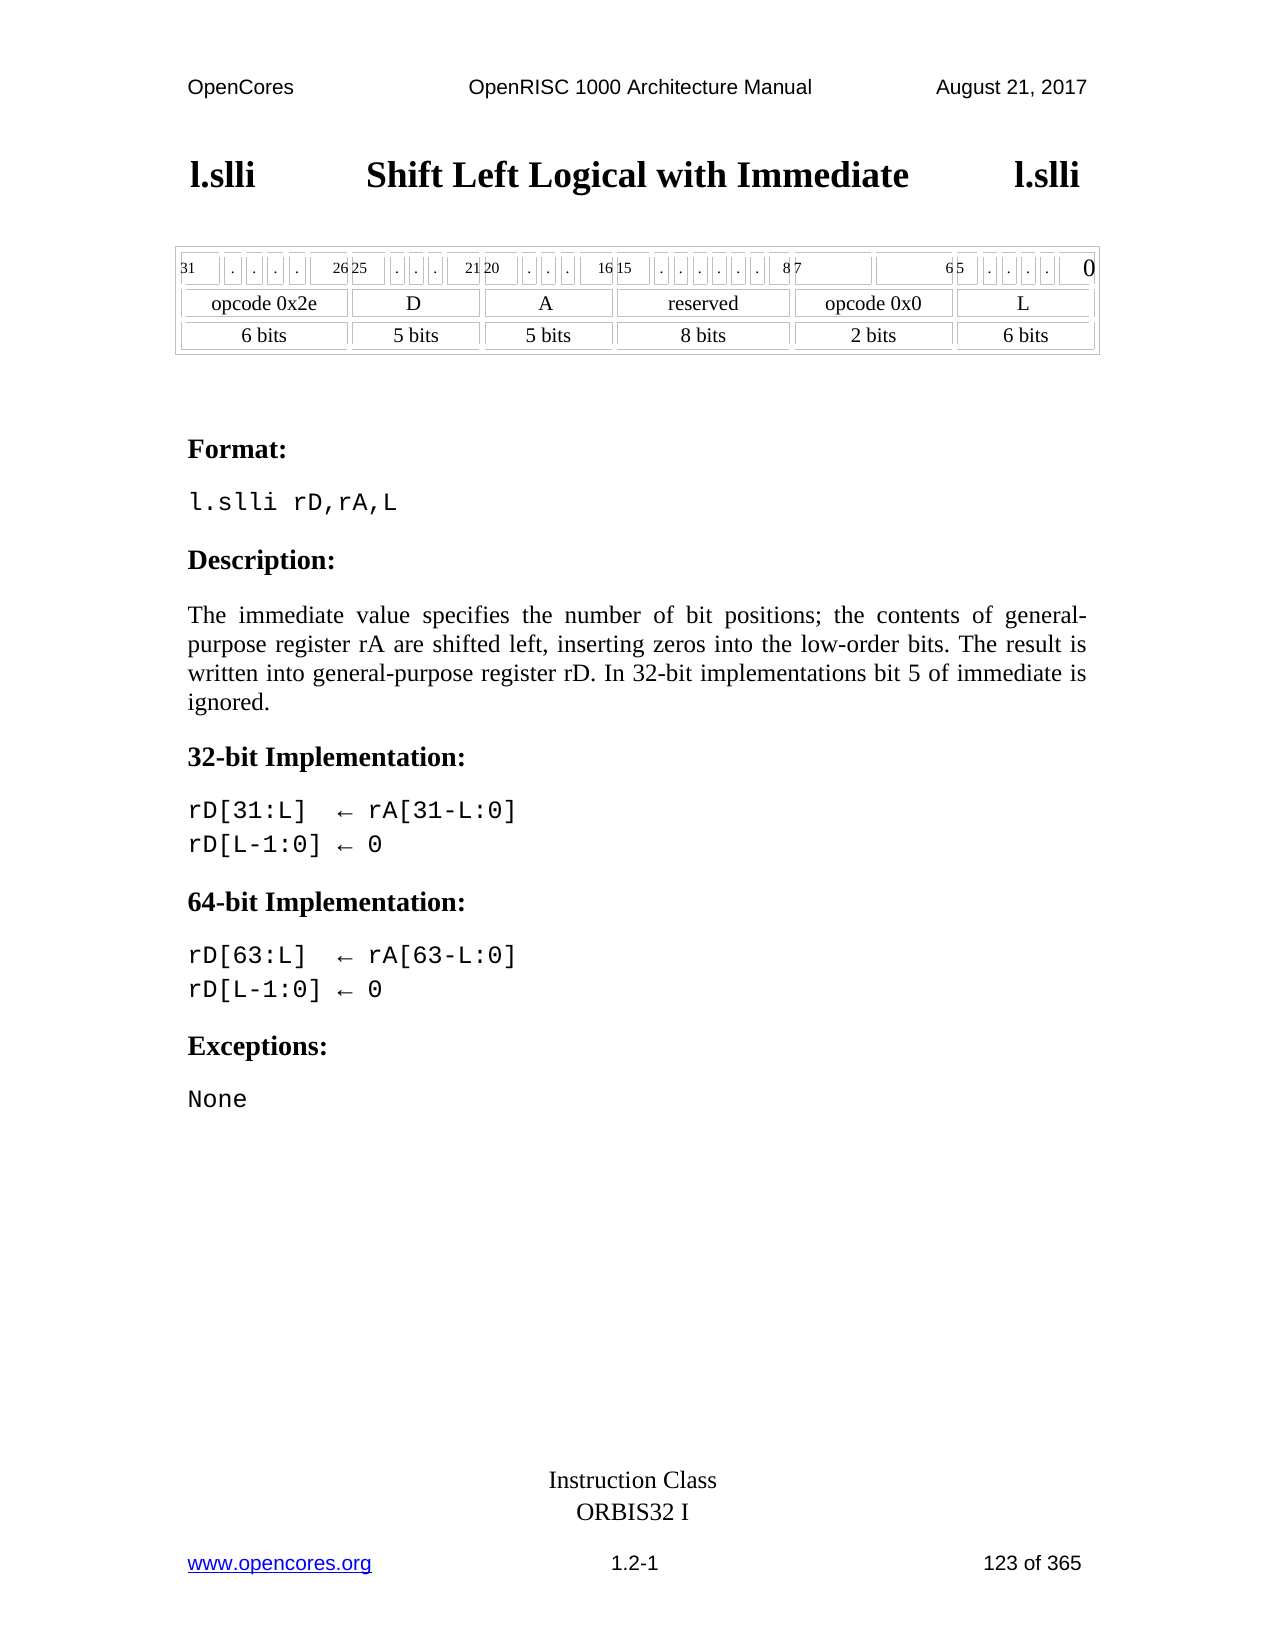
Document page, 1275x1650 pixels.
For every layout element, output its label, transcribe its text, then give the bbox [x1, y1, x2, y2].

text rD[63:L] ← rA[63-L:0] rD[L-1:0] ← 0 [187, 942, 1087, 1004]
text Exceptions: [187, 1029, 1087, 1062]
text rD[31:L] ← rA[31-L:0] rD[L-1:0] ← 0 [187, 798, 1087, 860]
text l.slli rD,rA,L [187, 489, 1087, 518]
text Description: [187, 543, 1087, 575]
text Format: [187, 432, 1087, 464]
text 32-bit Implementation: [187, 740, 1087, 773]
text 64-bit Implementation: [187, 885, 1087, 917]
text None [187, 1087, 1087, 1115]
text The immediate value specifies the number of bit positions; the contents of general-purpose register rA are shifted left, inserting zeros into the low-order bits. The result is written into general-purpose register rD. In 32-bit implementations bit 5 of immediate is ignored. [187, 600, 1087, 715]
